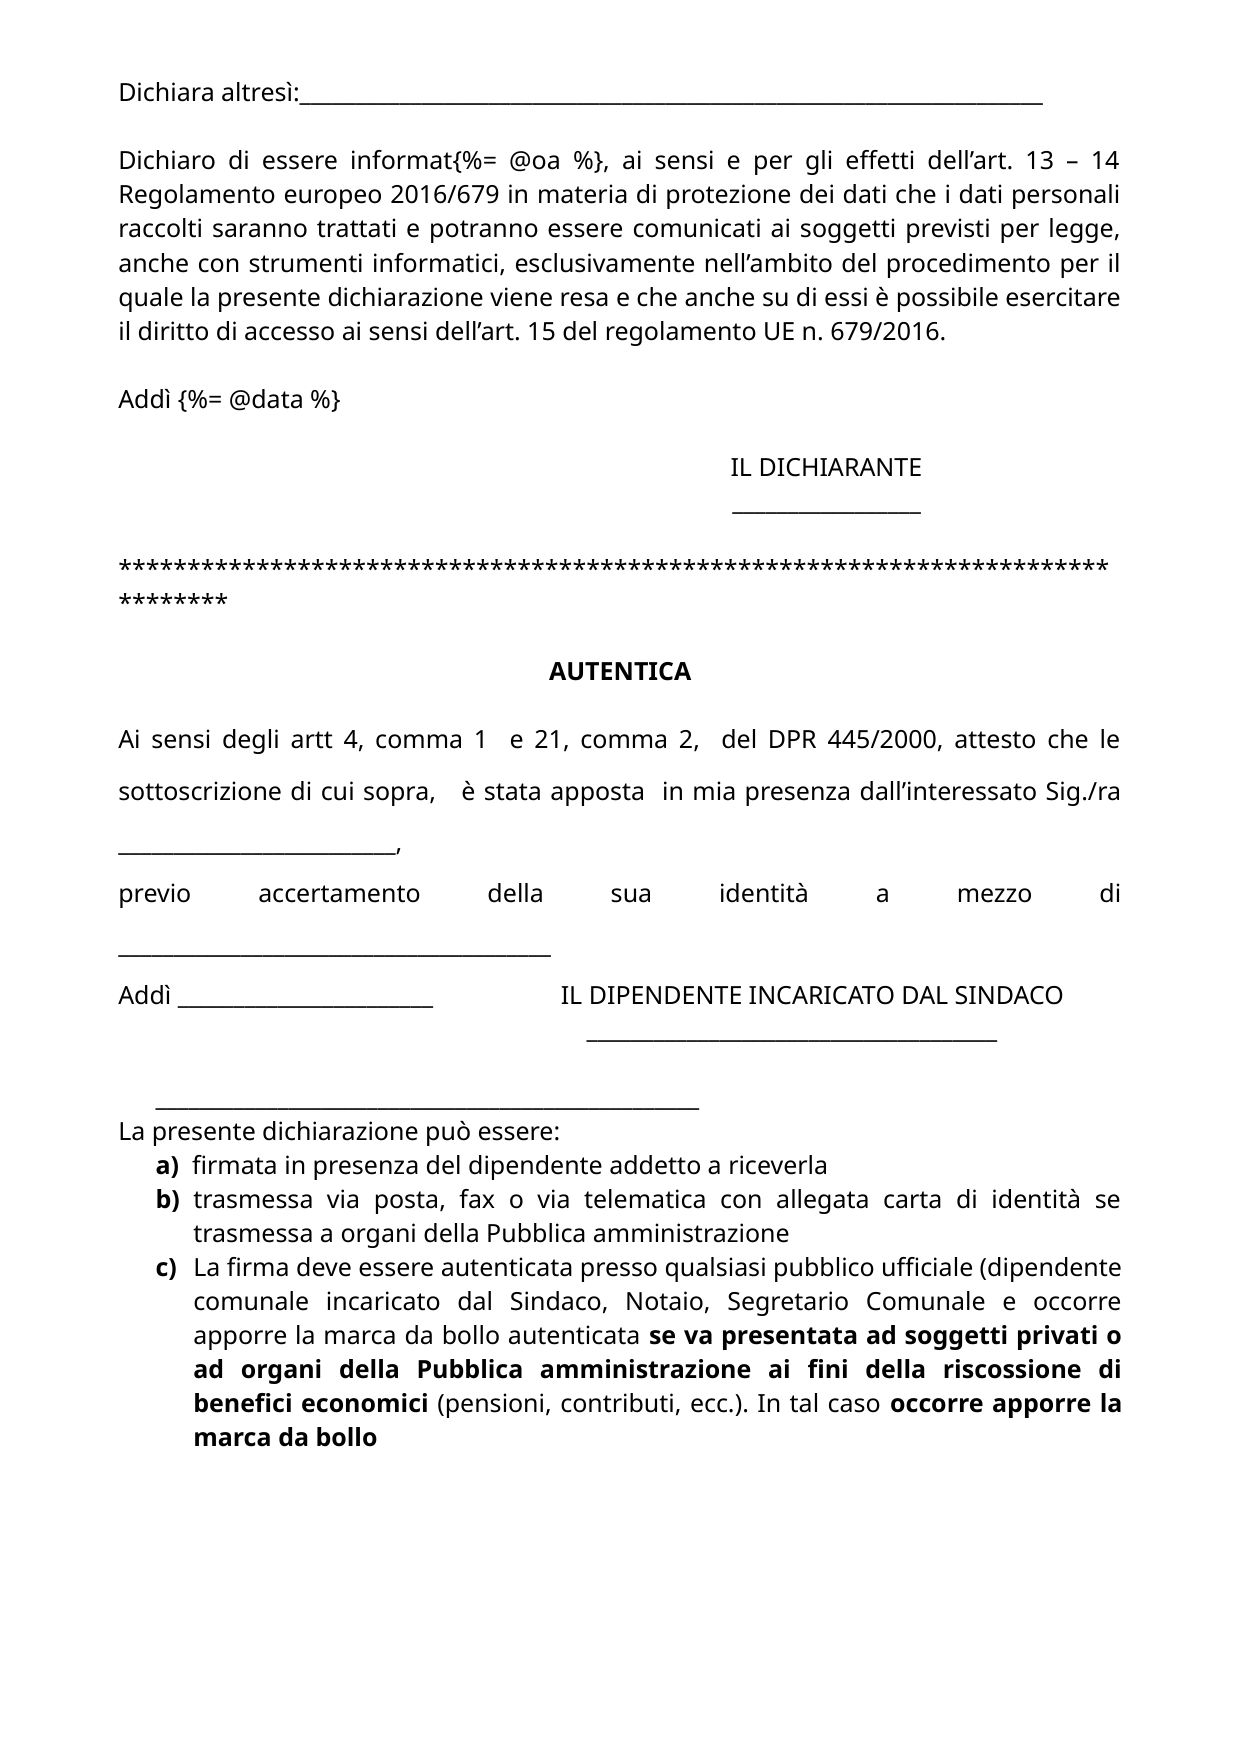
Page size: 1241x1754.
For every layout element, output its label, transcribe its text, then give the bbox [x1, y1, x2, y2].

text previo accertamento della sua identità a mezzo di _______________________________________ [118, 875, 1122, 960]
text Dichiaro di essere informat{%= @oa %}, ai sensi e per gli effetti dell’art. 13 – 14 Regolamento europeo 2016/679 in materia di protezione dei dati che i dati personali raccolti saranno trattati e potranno essere comunicati ai soggetti previsti per legge, anche con strumenti informatici, esclusivamente nell’ambito del procedimento per il quale la presente dichiarazione viene resa e che anche su di essi è possibile esercitare il diritto di accesso ai sensi dell’art. 15 del regolamento UE n. 679/2016. [118, 143, 1122, 347]
text Dichiara altresì:___________________________________________________________________ [118, 75, 1122, 109]
text Addì _______________________ IL DIPENDENTE INCARICATO DAL SINDACO [118, 977, 1122, 1011]
text _________________ [118, 484, 1122, 518]
text Addì {%= @data %} [118, 381, 1122, 416]
text IL DICHIARANTE [118, 449, 1122, 484]
text a) firmata in presenza del dipendente addetto a riceverla [155, 1148, 1123, 1182]
text _____________________________________ [118, 1011, 1122, 1045]
text c) La firma deve essere autenticata presso qualsiasi pubblico ufficiale (dipendente comunale incaricato dal Sindaco, Notaio, Segretario Comunale e occorre apporre la marca da bollo autenticata se va presentata ad soggetti privati o ad organi della Pubblica amministrazione ai fini della riscossione di benefici economici (pensioni, contributi, ecc.). In tal caso occorre apporre la marca da bollo [155, 1250, 1123, 1454]
text AUTENTICA [118, 654, 1122, 688]
text ******************************************************************************** [118, 552, 1122, 620]
text La presente dichiarazione può essere: [118, 1113, 1122, 1148]
text _________________________________________________ [155, 1079, 1123, 1113]
text Ai sensi degli artt 4, comma 1 e 21, comma 2, del DPR 445/2000, attesto che le sottoscrizione di cui sopra, è stata apposta in mia presenza dall’interessato Sig./ra _________________________, [118, 722, 1122, 858]
text b) trasmessa via posta, fax o via telematica con allegata carta di identità se trasmessa a organi della Pubblica amministrazione [155, 1182, 1123, 1250]
